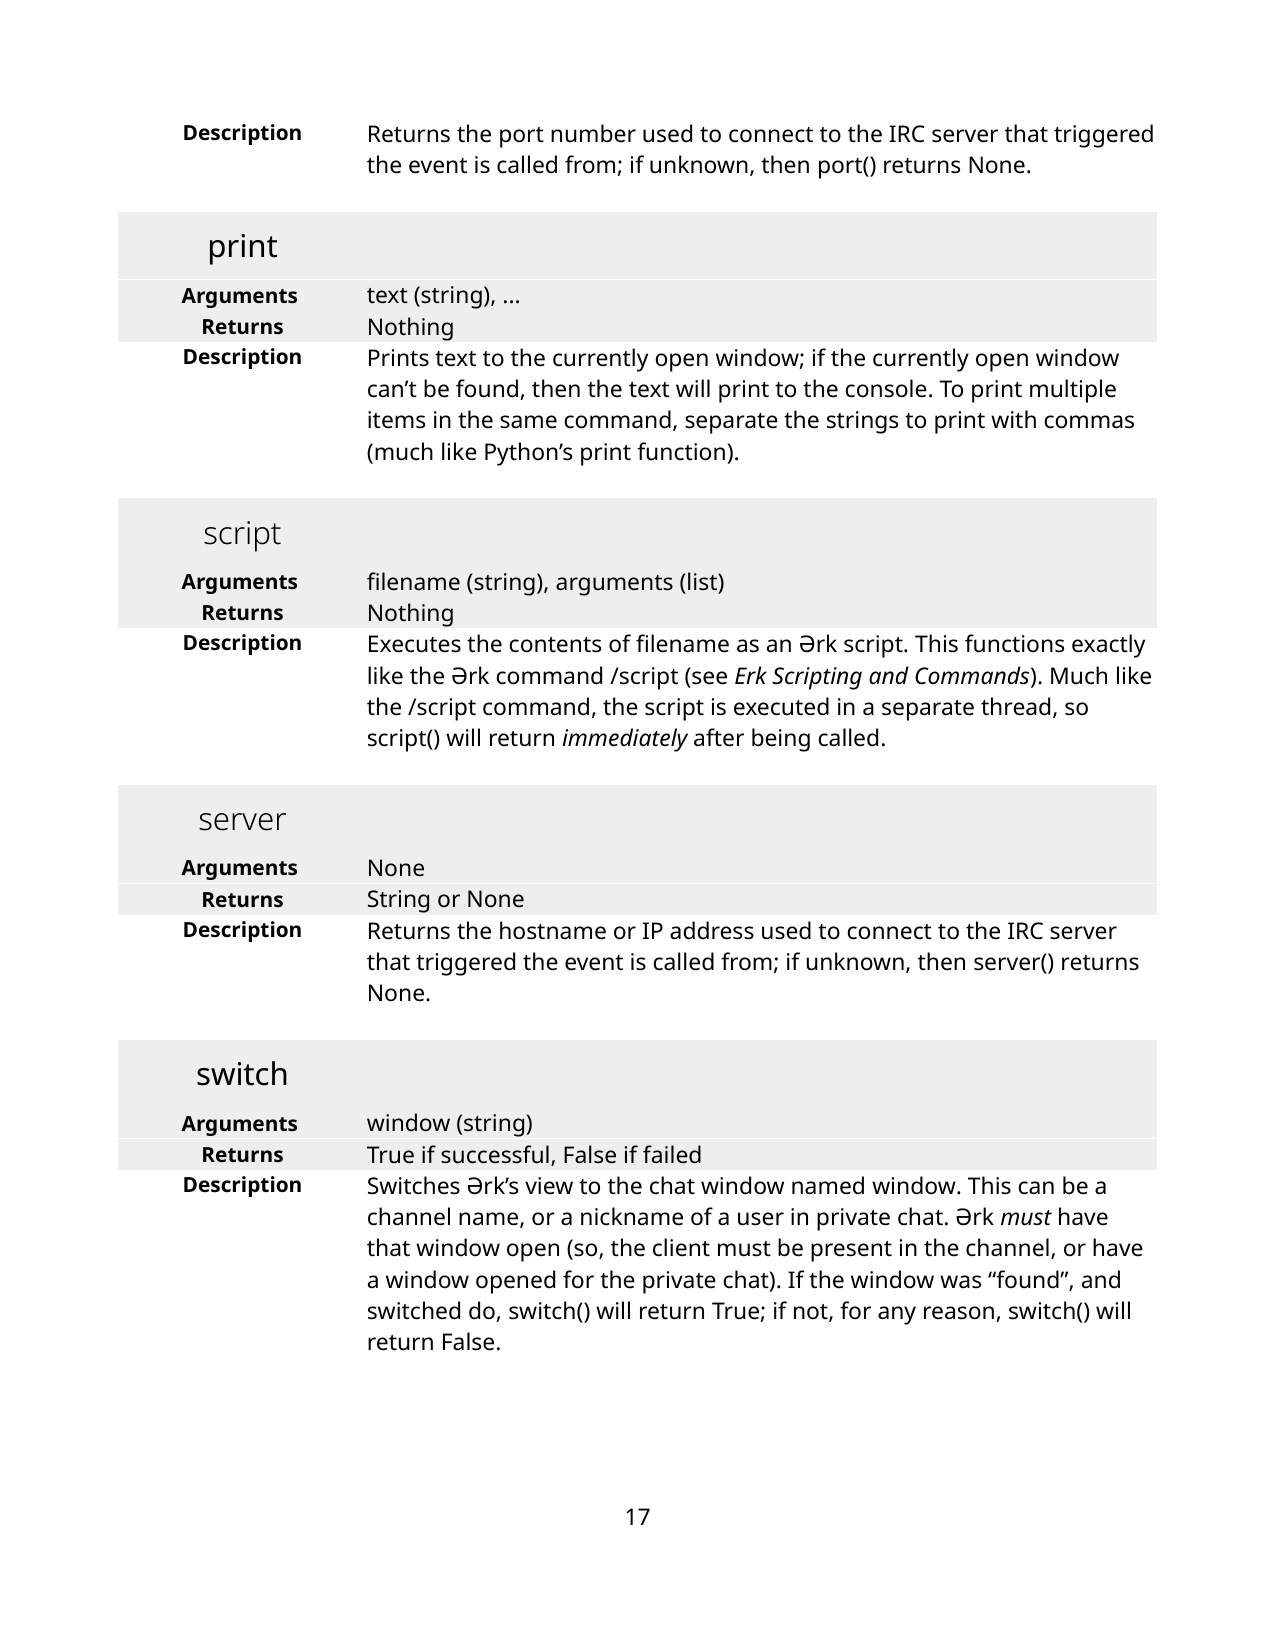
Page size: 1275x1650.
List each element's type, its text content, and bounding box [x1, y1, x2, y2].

table_header [367, 1040, 1157, 1107]
table_cell String or None [367, 884, 1157, 915]
table_header switch [118, 1040, 367, 1107]
table_cell window (string) [367, 1107, 1157, 1138]
table_cell Description [118, 118, 367, 181]
table_cell Executes the contents of filename as an Ərk script. This functions exactly like the Ərk command /script (see Erk Scripting and Commands). Much like the /script command, the script is executed in a separate thread, so script() will return immediately after being called. [367, 628, 1157, 753]
table_cell Returns [118, 597, 367, 628]
table_cell True if successful, False if failed [367, 1139, 1157, 1170]
table_cell Returns the hostname or IP address used to connect to the IRC server that triggered the event is called from; if unknown, then server() returns None. [367, 915, 1157, 1008]
table_cell text (string), ... [367, 280, 1157, 311]
table_cell Arguments [118, 566, 367, 597]
table_cell Returns [118, 1139, 367, 1170]
table_cell Arguments [118, 852, 367, 883]
table_cell Description [118, 1170, 367, 1357]
table_cell Arguments [118, 280, 367, 311]
table_header [367, 785, 1157, 852]
table_cell Returns [118, 884, 367, 915]
table_cell Returns the port number used to connect to the IRC server that triggered the event is called from; if unknown, then port() returns None. [367, 118, 1157, 181]
table_cell Description [118, 915, 367, 1008]
table_cell Prints text to the currently open window; if the currently open window can’t be found, then the text will print to the console. To print multiple items in the same command, separate the strings to print with commas (much like Python’s print function). [367, 342, 1157, 467]
table_cell Nothing [367, 311, 1157, 342]
table_header print [118, 212, 367, 279]
table_cell Description [118, 342, 367, 467]
table_cell filename (string), arguments (list) [367, 566, 1157, 597]
table_header script [118, 498, 367, 566]
table_cell Returns [118, 311, 367, 342]
table_cell Arguments [118, 1107, 367, 1138]
table_header server [118, 785, 367, 852]
table_cell None [367, 852, 1157, 883]
table_cell Nothing [367, 597, 1157, 628]
table_header [367, 212, 1157, 279]
table_cell Switches Ərk’s view to the chat window named window. This can be a channel name, or a nickname of a user in private chat. Ərk must have that window open (so, the client must be present in the channel, or have a window opened for the private chat). If the window was “found”, and switched do, switch() will return True; if not, for any reason, switch() will return False. [367, 1170, 1157, 1357]
table_header [367, 498, 1157, 566]
table_cell Description [118, 628, 367, 753]
